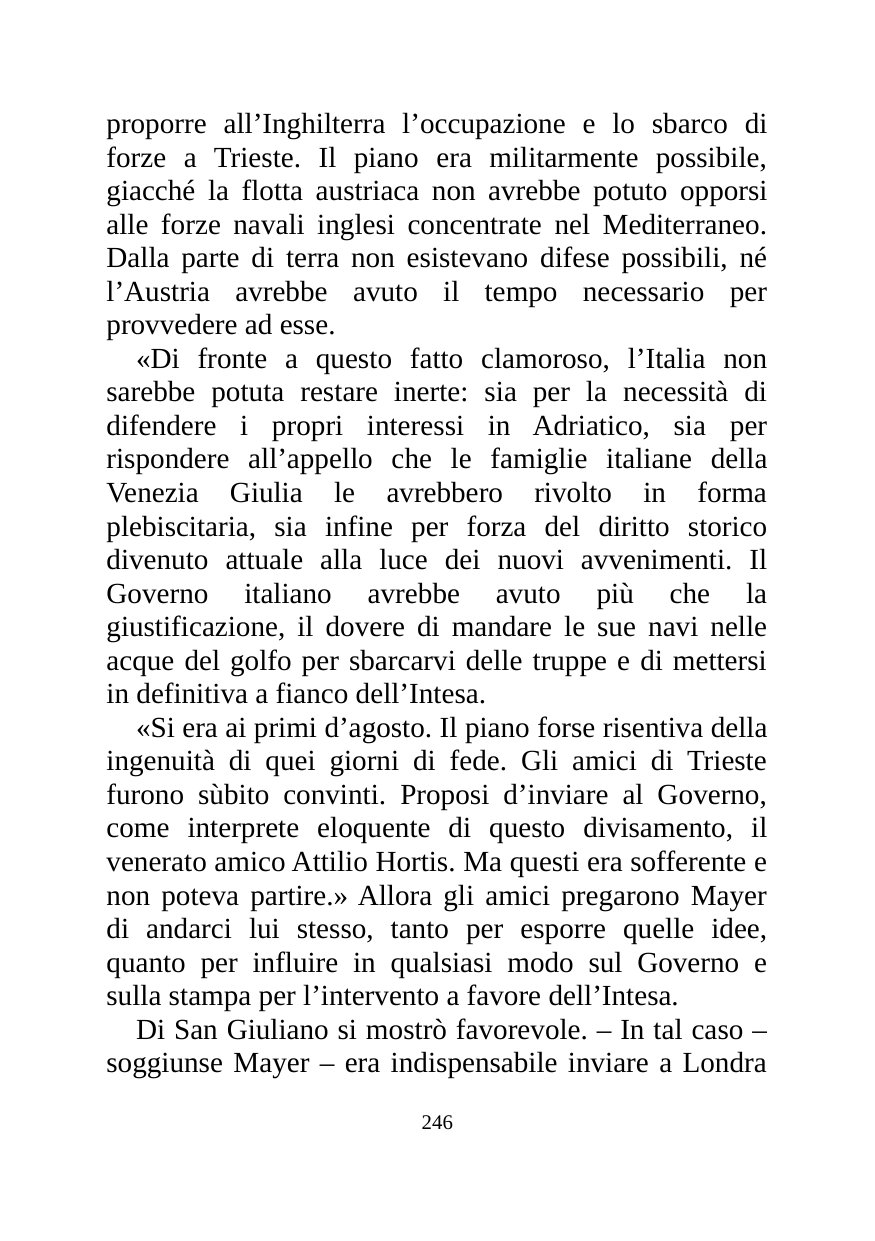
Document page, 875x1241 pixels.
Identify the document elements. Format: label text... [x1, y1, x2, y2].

text «Di fronte a questo fatto clamoroso, l’Italia non sarebbe potuta restare inerte: sia per la necessità di difendere i propri interessi in Adriatico, sia per rispondere all’appello che le famiglie italiane della Venezia Giulia le avrebbero rivolto in forma plebiscitaria, sia infine per forza del diritto storico divenuto attuale alla luce dei nuovi avvenimenti. Il Governo italiano avrebbe avuto più che la giustificazione, il dovere di mandare le sue navi nelle acque del golfo per sbarcarvi delle truppe e di mettersi in definitiva a fianco dell’Intesa. [106, 341, 768, 710]
text Di San Giuliano si mostrò favorevole. – In tal caso – soggiunse Mayer – era indispensabile inviare a Londra [106, 1012, 768, 1079]
text «Si era ai primi d’agosto. Il piano forse risentiva della ingenuità di quei giorni di fede. Gli amici di Trieste furono sùbito convinti. Proposi d’inviare al Governo, come interprete eloquente di questo divisamento, il venerato amico Attilio Hortis. Ma questi era sofferente e non poteva partire.» Allora gli amici pregarono Mayer di andarci lui stesso, tanto per esporre quelle idee, quanto per influire in qualsiasi modo sul Governo e sulla stampa per l’intervento a favore dell’Intesa. [106, 710, 768, 1012]
text proporre all’Inghilterra l’occupazione e lo sbarco di forze a Trieste. Il piano era militarmente possibile, giacché la flotta austriaca non avrebbe potuto opporsi alle forze navali inglesi concentrate nel Mediterraneo. Dalla parte di terra non esistevano difese possibili, né l’Austria avrebbe avuto il tempo necessario per provvedere ad esse. [106, 106, 768, 341]
